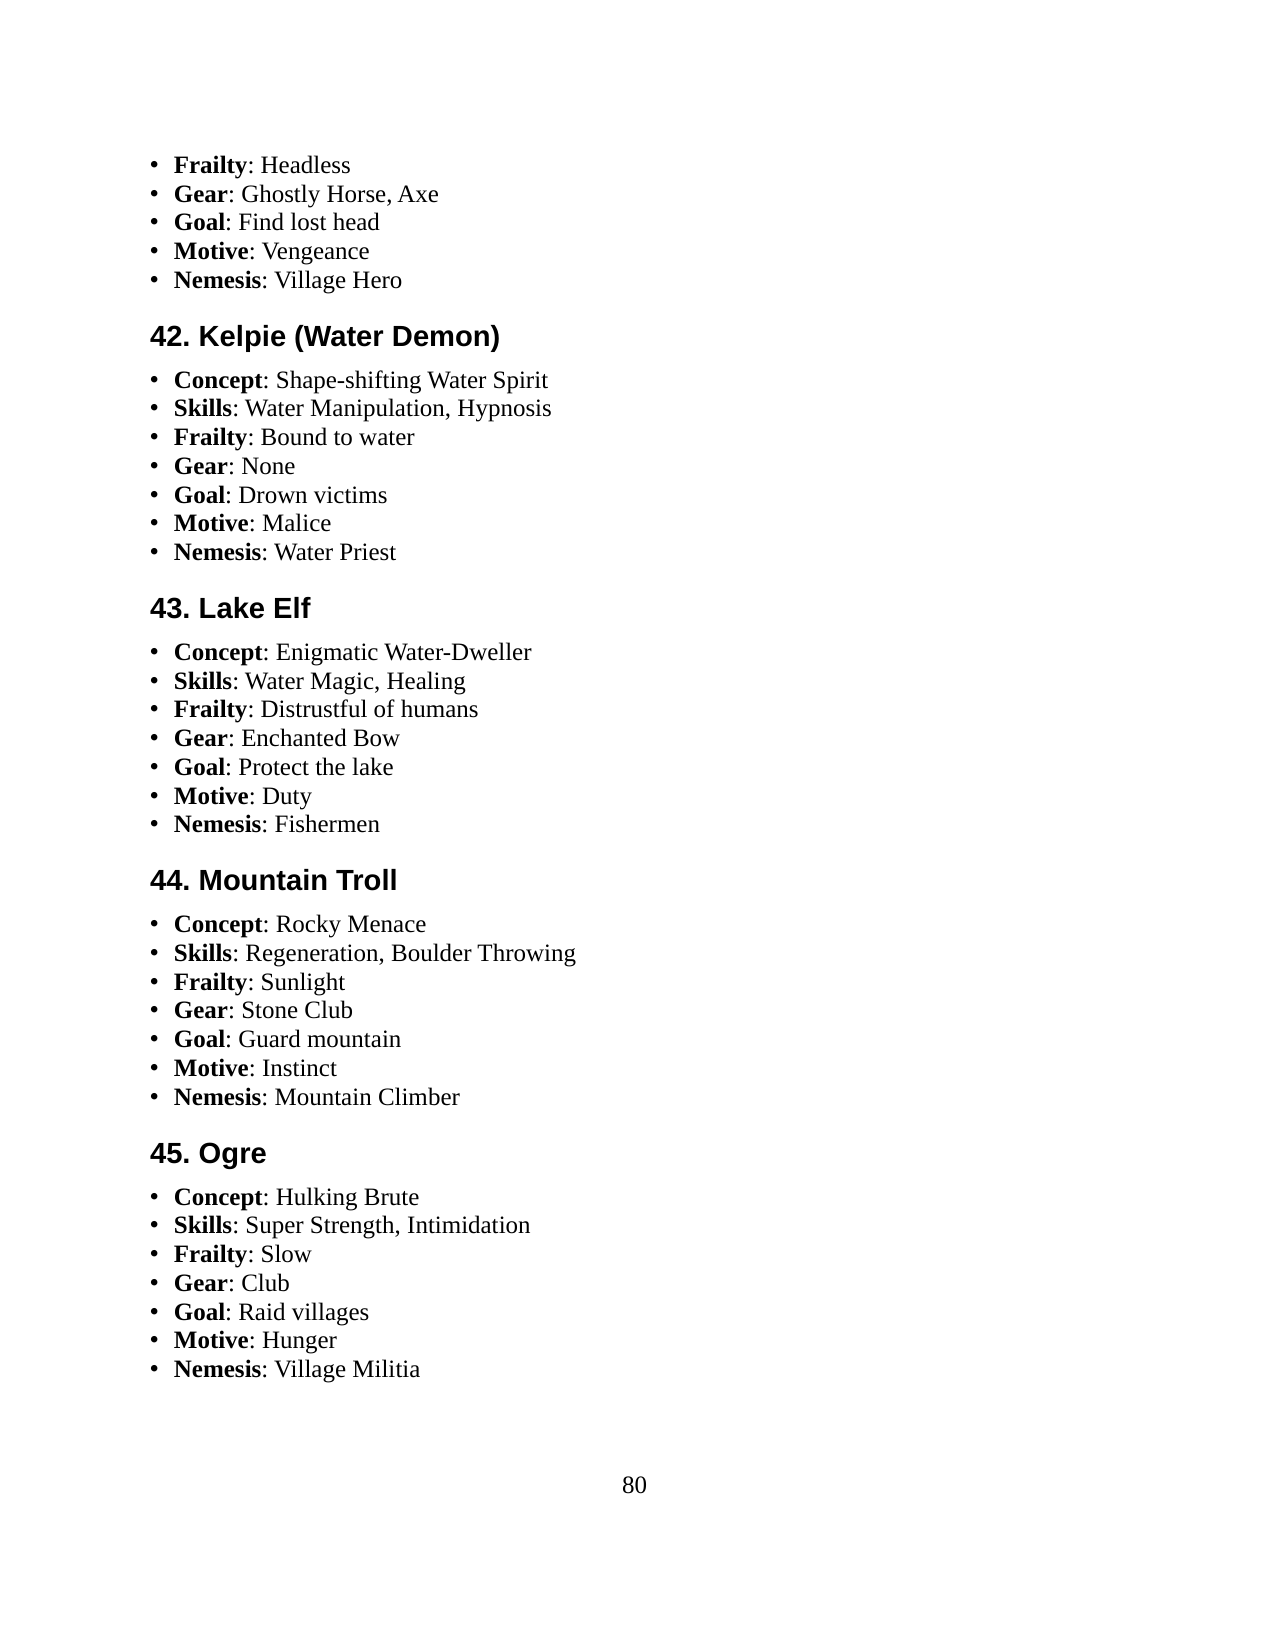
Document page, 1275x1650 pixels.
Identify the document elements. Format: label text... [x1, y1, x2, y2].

list Concept: Rocky Menace [150, 909, 1125, 938]
list Skills: Super Strength, Intimidation [150, 1210, 1125, 1239]
list Nemesis: Village Militia [150, 1354, 1125, 1383]
subtitle 42. Kelpie (Water Demon) [150, 319, 1125, 352]
list Concept: Enigmatic Water-Dweller [150, 637, 1125, 666]
list Gear: Stone Club [150, 996, 1125, 1024]
list Goal: Guard mountain [150, 1024, 1125, 1053]
list Motive: Instinct [150, 1053, 1125, 1082]
list Goal: Protect the lake [150, 752, 1125, 781]
list Concept: Hulking Brute [150, 1182, 1125, 1210]
list Goal: Find lost head [150, 207, 1125, 236]
list Frailty: Distrustful of humans [150, 694, 1125, 723]
subtitle 43. Lake Elf [150, 591, 1125, 624]
list Gear: Ghostly Horse, Axe [150, 179, 1125, 207]
list Motive: Hunger [150, 1325, 1125, 1354]
list Skills: Water Manipulation, Hypnosis [150, 393, 1125, 422]
list Skills: Regeneration, Boulder Throwing [150, 938, 1125, 967]
list Frailty: Bound to water [150, 422, 1125, 451]
list Goal: Drown victims [150, 480, 1125, 508]
list Nemesis: Water Priest [150, 537, 1125, 566]
list Concept: Shape-shifting Water Spirit [150, 365, 1125, 393]
list Frailty: Slow [150, 1239, 1125, 1268]
list Nemesis: Village Hero [150, 265, 1125, 294]
list Frailty: Headless [150, 150, 1125, 179]
list Gear: Club [150, 1268, 1125, 1297]
list Nemesis: Fishermen [150, 809, 1125, 838]
list Gear: None [150, 451, 1125, 480]
list Motive: Vengeance [150, 236, 1125, 265]
list Motive: Duty [150, 781, 1125, 809]
subtitle 44. Mountain Troll [150, 863, 1125, 897]
list Goal: Raid villages [150, 1297, 1125, 1325]
list Motive: Malice [150, 508, 1125, 537]
list Nemesis: Mountain Climber [150, 1082, 1125, 1111]
list Skills: Water Magic, Healing [150, 666, 1125, 694]
subtitle 45. Ogre [150, 1136, 1125, 1169]
list Frailty: Sunlight [150, 967, 1125, 996]
list Gear: Enchanted Bow [150, 723, 1125, 752]
